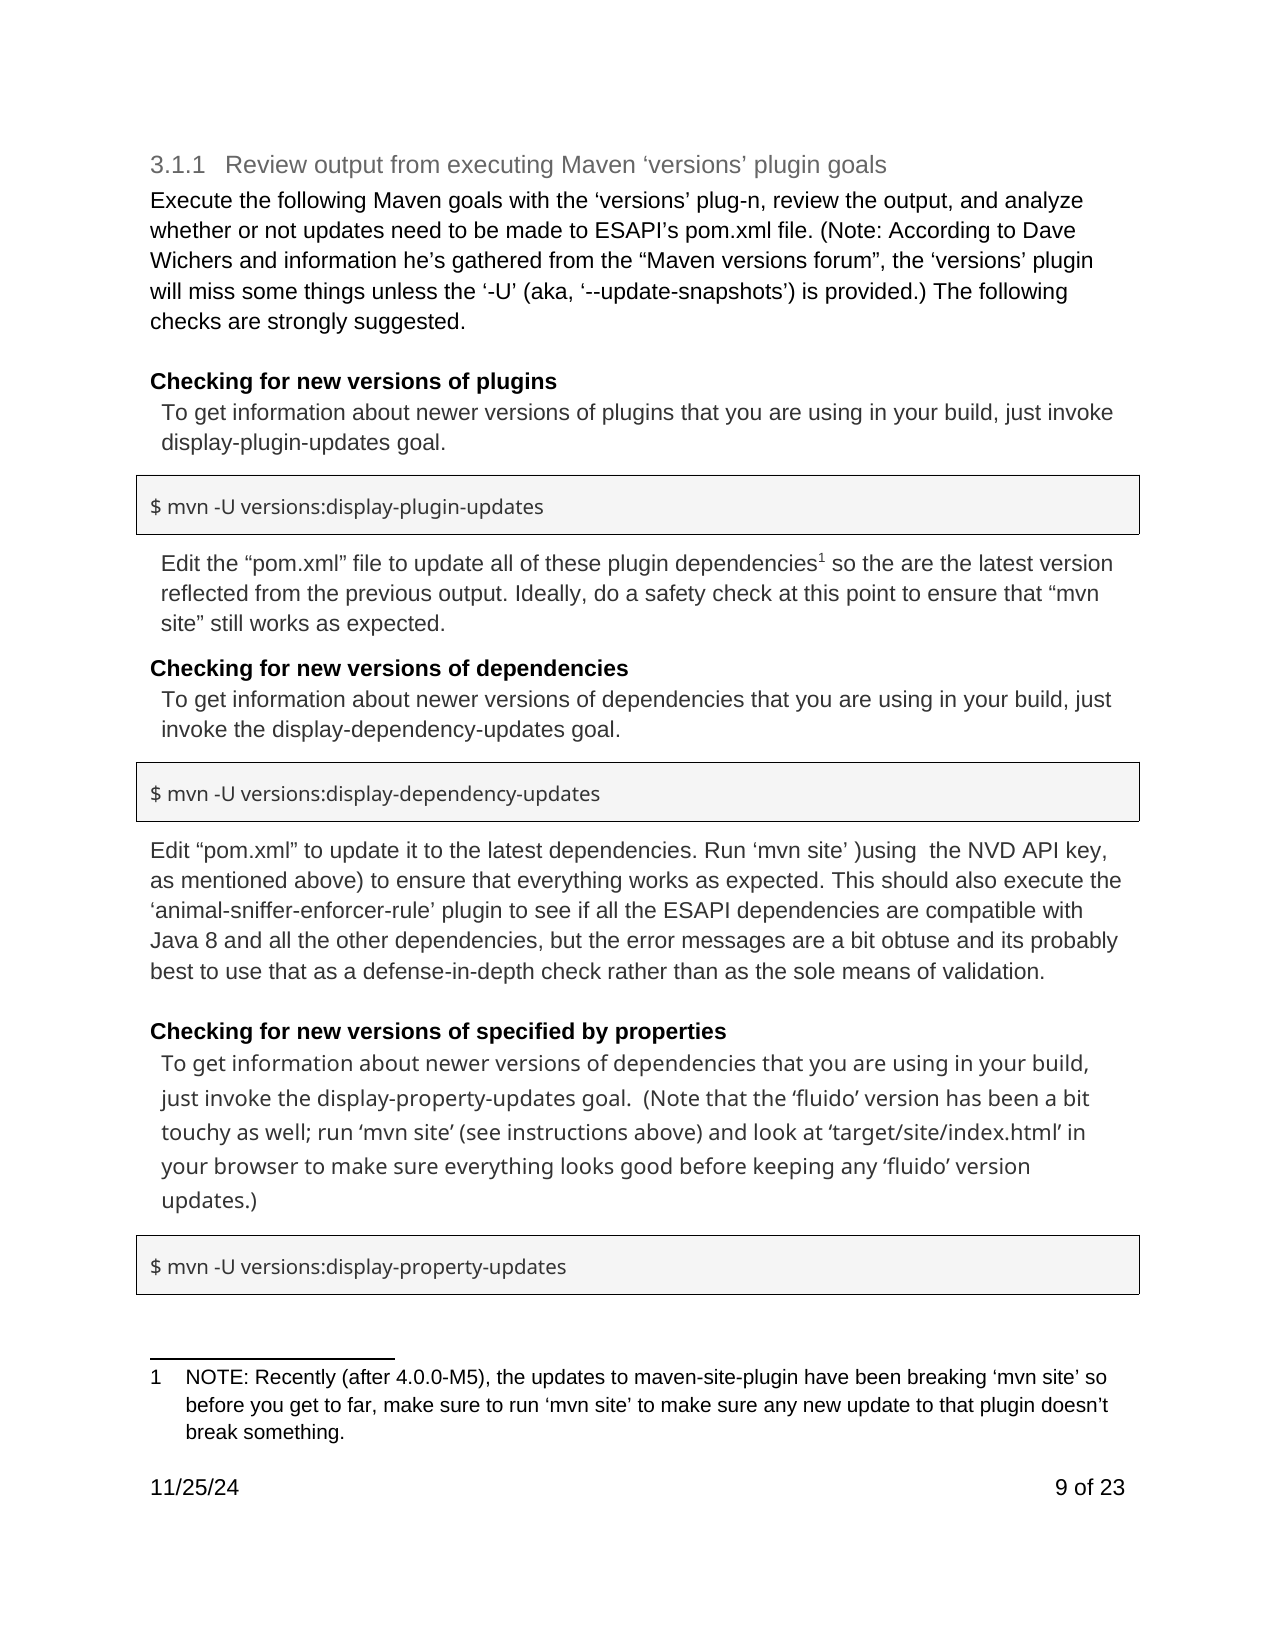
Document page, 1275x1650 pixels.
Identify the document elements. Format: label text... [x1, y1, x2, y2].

text Edit the “pom.xml” file to update all of these plugin dependencies so the are the latest version reflected from the previous output. Ideally, do a safety check at this point to ensure that “mvn site” still works as expected. [161, 550, 1114, 637]
text Checking for new versions of dependencies [150, 655, 1125, 682]
text To get information about newer versions of plugins that you are using in your build, just invoke display-plugin-updates goal. [161, 398, 1114, 455]
subtitle Review output from executing Maven ‘versions’ plugin goals [150, 150, 1125, 179]
text NOTE: Recently (after 4.0.0-M5), the updates to maven-site-plugin have been breaking ‘mvn site’ so before you get to far, make sure to run ‘mvn site’ to make sure any new update to that plugin doesn’t break something. [150, 1365, 1125, 1444]
text $ mvn -U versions:display-property-updates [137, 1236, 1139, 1294]
text Execute the following Maven goals with the ‘versions’ plug-n, review the output, and analyze whether or not updates need to be made to ESAPI’s pom.xml file. (Note: According to Dave Wichers and information he’s gathered from the “Maven versions forum”, the ‘versions’ plugin will miss some things unless the ‘-U’ (aka, ‘--update-snapshots’) is provided.) The following checks are strongly suggested. [150, 187, 1125, 334]
text To get information about newer versions of dependencies that you are using in your build, just invoke the display-property-updates goal. (Note that the ‘fluido’ version has been a bit touchy as well; run ‘mvn site’ (see instructions above) and look at ‘target/site/index.html’ in your browser to make sure everything looks good before keeping any ‘fluido’ version updates.) [161, 1048, 1114, 1215]
text $ mvn -U versions:display-dependency-updates [137, 763, 1139, 821]
text $ mvn -U versions:display-plugin-updates [137, 476, 1139, 534]
text Edit “pom.xml” to update it to the latest dependencies. Run ‘mvn site’ )using the NVD API key, as mentioned above) to ensure that everything works as expected. This should also execute the ‘animal-sniffer-enforcer-rule’ plugin to see if all the ESAPI dependencies are compatible with Java 8 and all the other dependencies, but the error messages are a bit obtuse and its probably best to use that as a defense-in-depth check rather than as the sole means of validation. [150, 837, 1125, 984]
text Checking for new versions of plugins [150, 368, 1125, 395]
text To get information about newer versions of dependencies that you are using in your build, just invoke the display-dependency-updates goal. [161, 686, 1114, 742]
text Checking for new versions of specified by properties [150, 1018, 1125, 1044]
